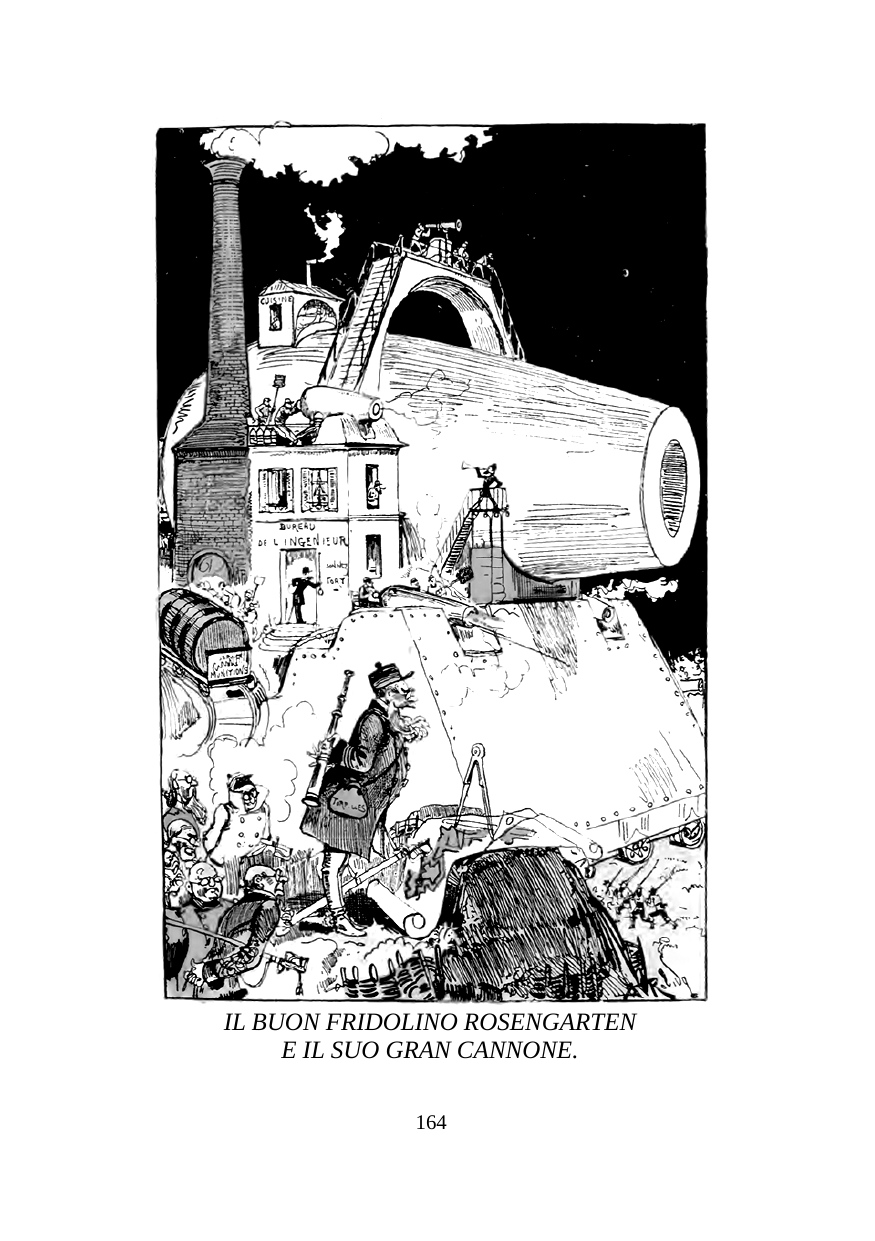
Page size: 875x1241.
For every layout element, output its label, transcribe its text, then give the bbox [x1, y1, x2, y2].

text IL BUON FRIDOLINO ROSENGARTEN E IL SUO GRAN CANNONE. [134, 1007, 728, 1064]
picture [152, 118, 711, 1007]
